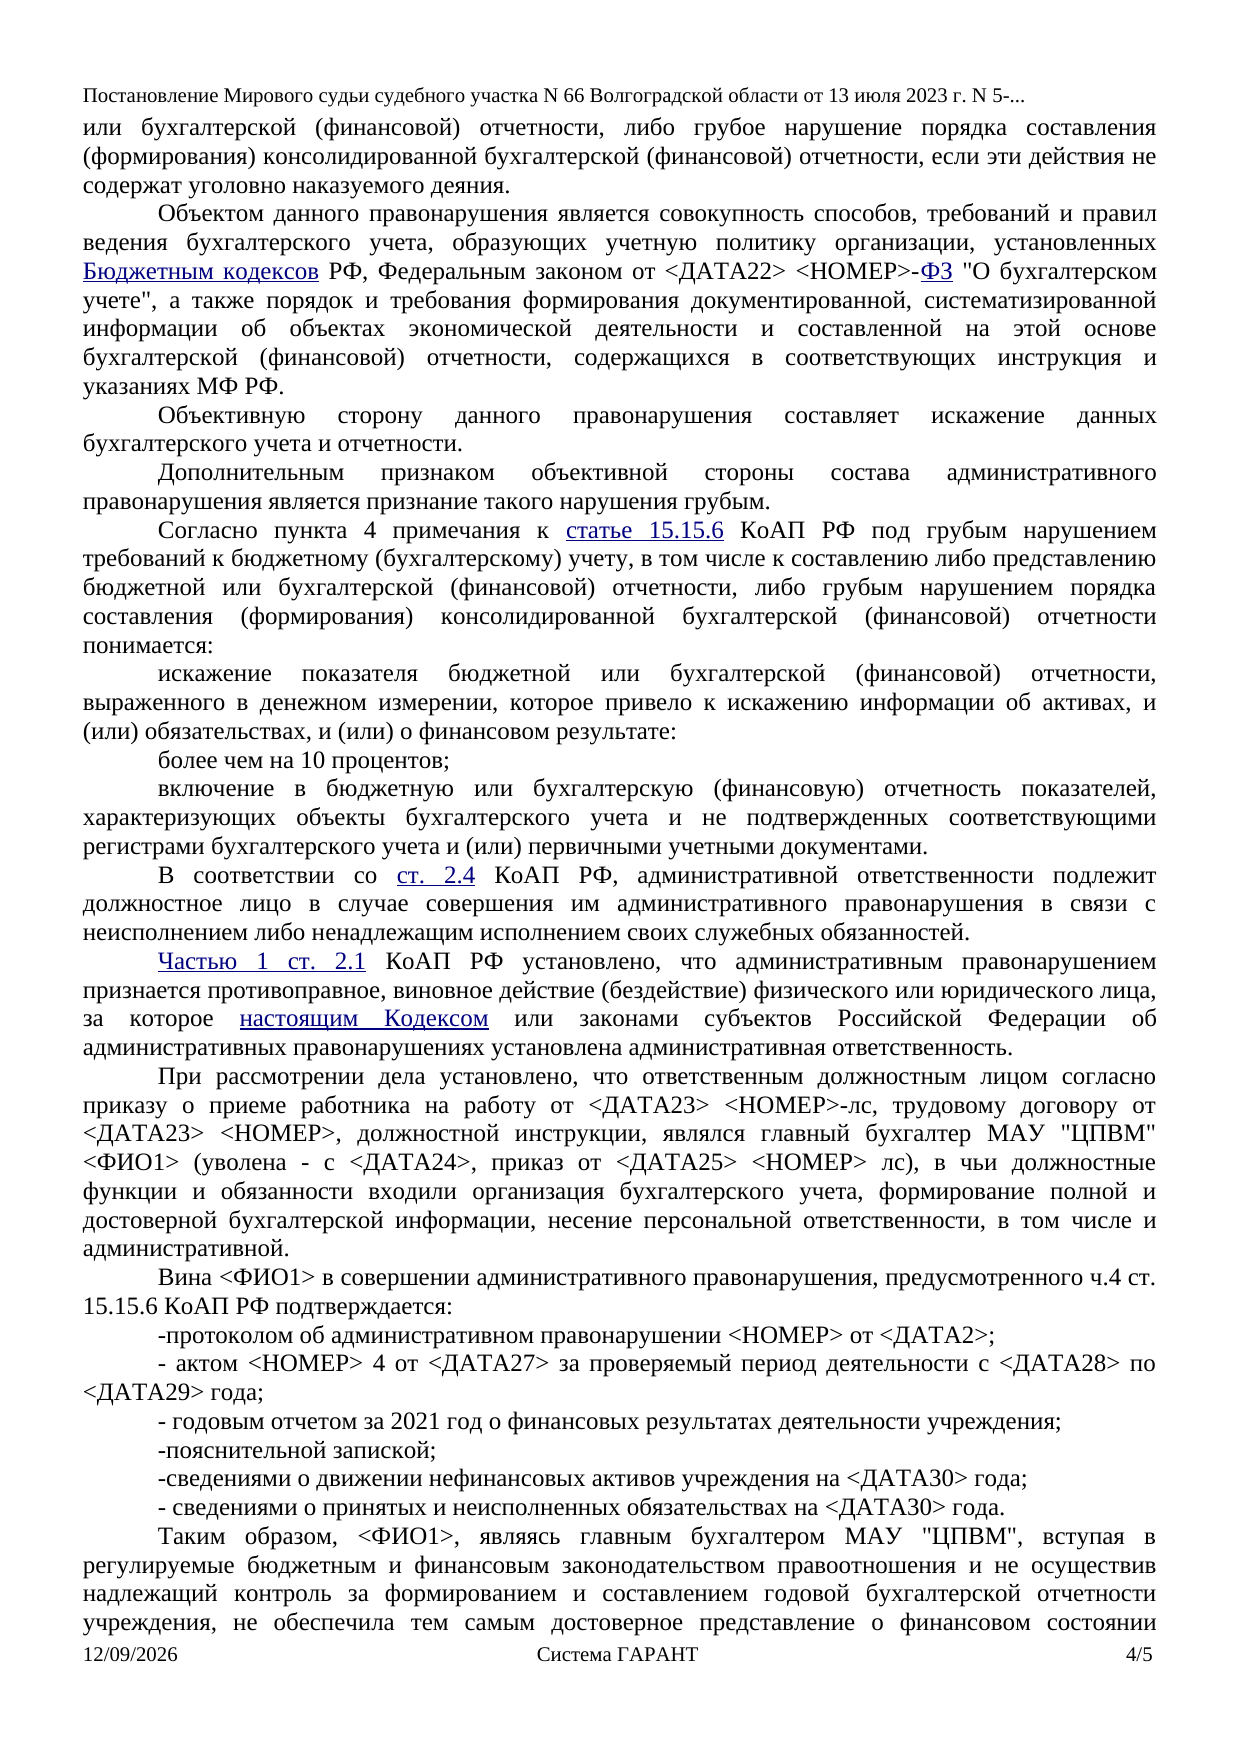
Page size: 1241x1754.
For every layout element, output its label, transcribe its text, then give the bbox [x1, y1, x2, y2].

text -протоколом об административном правонарушении <НОМЕР> от <ДАТА2>; [83, 1320, 1157, 1348]
text Вина <ФИО1> в совершении административного правонарушения, предусмотренного ч.4 ст. 15.15.6 КоАП РФ подтверждается: [83, 1262, 1157, 1320]
text В соответствии со ст. 2.4 КоАП РФ, административной ответственности подлежит должностное лицо в случае совершения им административного правонарушения в связи с неисполнением либо ненадлежащим исполнением своих служебных обязанностей. [83, 860, 1157, 946]
text искажение показателя бюджетной или бухгалтерской (финансовой) отчетности, выраженного в денежном измерении, которое привело к искажению информации об активах, и (или) обязательствах, и (или) о финансовом результате: [83, 658, 1157, 745]
text Согласно пункта 4 примечания к статье 15.15.6 КоАП РФ под грубым нарушением требований к бюджетному (бухгалтерскому) учету, в том числе к составлению либо представлению бюджетной или бухгалтерской (финансовой) отчетности, либо грубым нарушением порядка составления (формирования) консолидированной бухгалтерской (финансовой) отчетности понимается: [83, 515, 1157, 658]
text -пояснительной запиской; [83, 1435, 1157, 1463]
text Дополнительным признаком объективной стороны состава административного правонарушения является признание такого нарушения грубым. [83, 457, 1157, 515]
text Объективную сторону данного правонарушения составляет искажение данных бухгалтерского учета и отчетности. [83, 400, 1157, 457]
text Частью 1 ст. 2.1 КоАП РФ установлено, что административным правонарушением признается противоправное, виновное действие (бездействие) физического или юридического лица, за которое настоящим Кодексом или законами субъектов Российской Федерации об административных правонарушениях установлена административная ответственность. [83, 946, 1157, 1061]
text включение в бюджетную или бухгалтерскую (финансовую) отчетность показателей, характеризующих объекты бухгалтерского учета и не подтвержденных соответствующими регистрами бухгалтерского учета и (или) первичными учетными документами. [83, 773, 1157, 860]
text - сведениями о принятых и неисполненных обязательствах на <ДАТА30> года. [83, 1492, 1157, 1521]
text Объектом данного правонарушения является совокупность способов, требований и правил ведения бухгалтерского учета, образующих учетную политику организации, установленных Бюджетным кодексов РФ, Федеральным законом от <ДАТА22> <НОМЕР>-ФЗ "О бухгалтерском учете", а также порядок и требования формирования документированной, систематизированной информации об объектах экономической деятельности и составленной на этой основе бухгалтерской (финансовой) отчетности, содержащихся в соответствующих инструкция и указаниях МФ РФ. [83, 198, 1157, 400]
text - годовым отчетом за 2021 год о финансовых результатах деятельности учреждения; [83, 1406, 1157, 1435]
text более чем на 10 процентов; [83, 745, 1157, 773]
text При рассмотрении дела установлено, что ответственным должностным лицом согласно приказу о приеме работника на работу от <ДАТА23> <НОМЕР>-лс, трудовому договору от <ДАТА23> <НОМЕР>, должностной инструкции, являлся главный бухгалтер МАУ "ЦПВМ" <ФИО1> (уволена - с <ДАТА24>, приказ от <ДАТА25> <НОМЕР> лс), в чьи должностные функции и обязанности входили организация бухгалтерского учета, формирование полной и достоверной бухгалтерской информации, несение персональной ответственности, в том числе и административной. [83, 1061, 1157, 1262]
text или бухгалтерской (финансовой) отчетности, либо грубое нарушение порядка составления (формирования) консолидированной бухгалтерской (финансовой) отчетности, если эти действия не содержат уголовно наказуемого деяния. [83, 112, 1157, 198]
text - актом <НОМЕР> 4 от <ДАТА27> за проверяемый период деятельности с <ДАТА28> по <ДАТА29> года; [83, 1348, 1157, 1406]
text Таким образом, <ФИО1>, являясь главным бухгалтером МАУ "ЦПВМ", вступая в регулируемые бюджетным и финансовым законодательством правоотношения и не осуществив надлежащий контроль за формированием и составлением годовой бухгалтерской отчетности учреждения, не обеспечила тем самым достоверное представление о финансовом состоянии [83, 1521, 1157, 1636]
text -сведениями о движении нефинансовых активов учреждения на <ДАТА30> года; [83, 1463, 1157, 1492]
